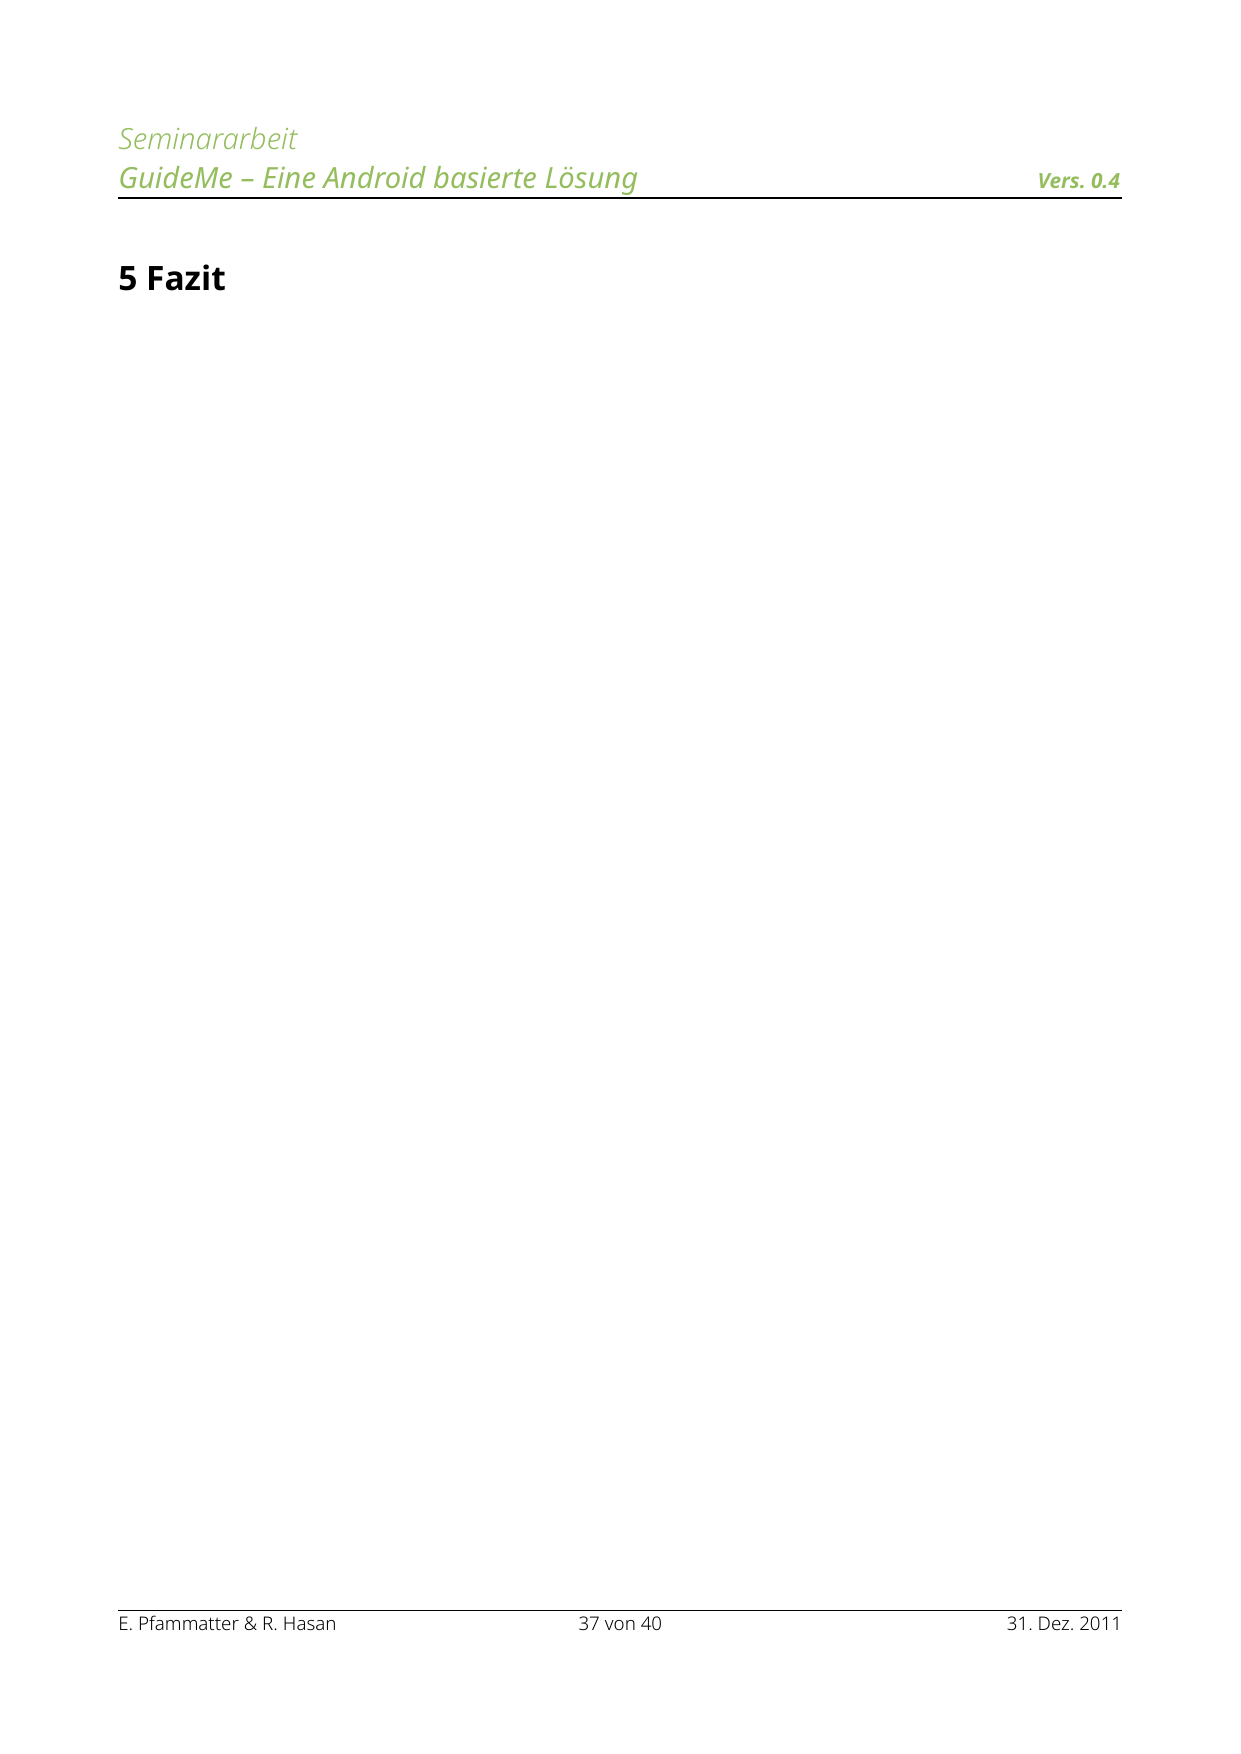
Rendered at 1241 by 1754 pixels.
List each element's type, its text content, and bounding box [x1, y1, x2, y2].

subtitle 5 Fazit [118, 254, 1122, 300]
